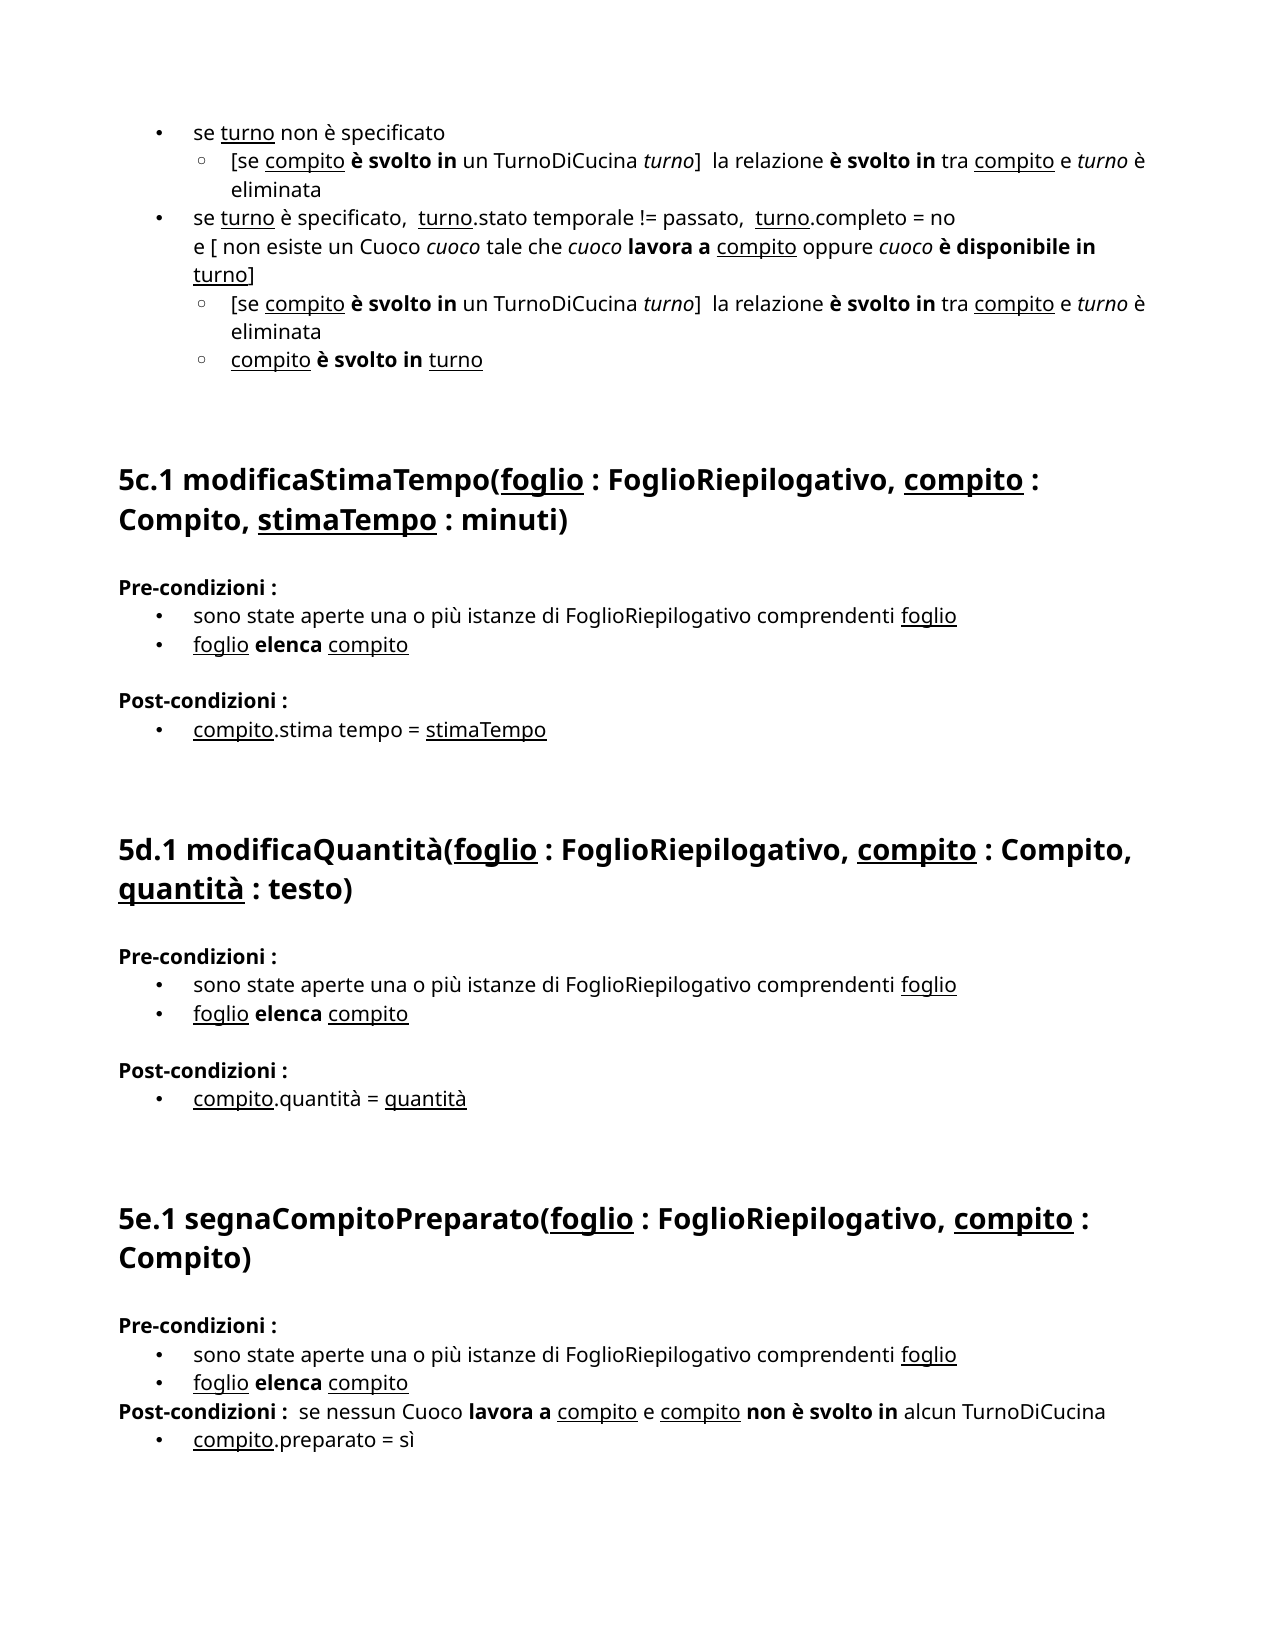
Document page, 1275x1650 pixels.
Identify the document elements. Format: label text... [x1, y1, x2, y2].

list compito.quantità = quantità [156, 1084, 1157, 1113]
text 5d.1 modificaQuantità(foglio : FoglioRiepilogativo, compito : Compito, quantità : testo) [118, 829, 1157, 908]
list sono state aperte una o più istanze di FoglioRiepilogativo comprendenti foglio [156, 971, 1157, 999]
text 5e.1 segnaCompitoPreparato(foglio : FoglioRiepilogativo, compito : Compito) [118, 1198, 1157, 1277]
list compito.preparato = sì [156, 1425, 1157, 1454]
list compito.stima tempo = stimaTempo [156, 715, 1157, 743]
list sono state aperte una o più istanze di FoglioRiepilogativo comprendenti foglio [156, 601, 1157, 630]
text Post-condizioni : [118, 1056, 1157, 1084]
text Pre-condizioni : [118, 1312, 1157, 1340]
list sono state aperte una o più istanze di FoglioRiepilogativo comprendenti foglio [156, 1340, 1157, 1368]
list se turno non è specificato [156, 118, 1157, 147]
text Pre-condizioni : [118, 573, 1157, 601]
list foglio elenca compito [156, 1368, 1157, 1397]
text Pre-condizioni : [118, 942, 1157, 971]
list se turno è specificato, turno.stato temporale != passato, turno.completo = no e [ non esiste un Cuoco cuoco tale che cuoco lavora a compito oppure cuoco è disponibile in turno] [156, 203, 1157, 289]
list compito è svolto in turno [193, 346, 1157, 374]
text Post-condizioni : [118, 687, 1157, 715]
list foglio elenca compito [156, 999, 1157, 1027]
text Post-condizioni : se nessun Cuoco lavora a compito e compito non è svolto in alcun TurnoDiCucina [118, 1397, 1157, 1425]
text 5c.1 modificaStimaTempo(foglio : FoglioRiepilogativo, compito : Compito, stimaTempo : minuti) [118, 459, 1157, 539]
list foglio elenca compito [156, 630, 1157, 658]
list [se compito è svolto in un TurnoDiCucina turno] la relazione è svolto in tra compito e turno è eliminata [193, 147, 1157, 203]
list [se compito è svolto in un TurnoDiCucina turno] la relazione è svolto in tra compito e turno è eliminata [193, 289, 1157, 346]
